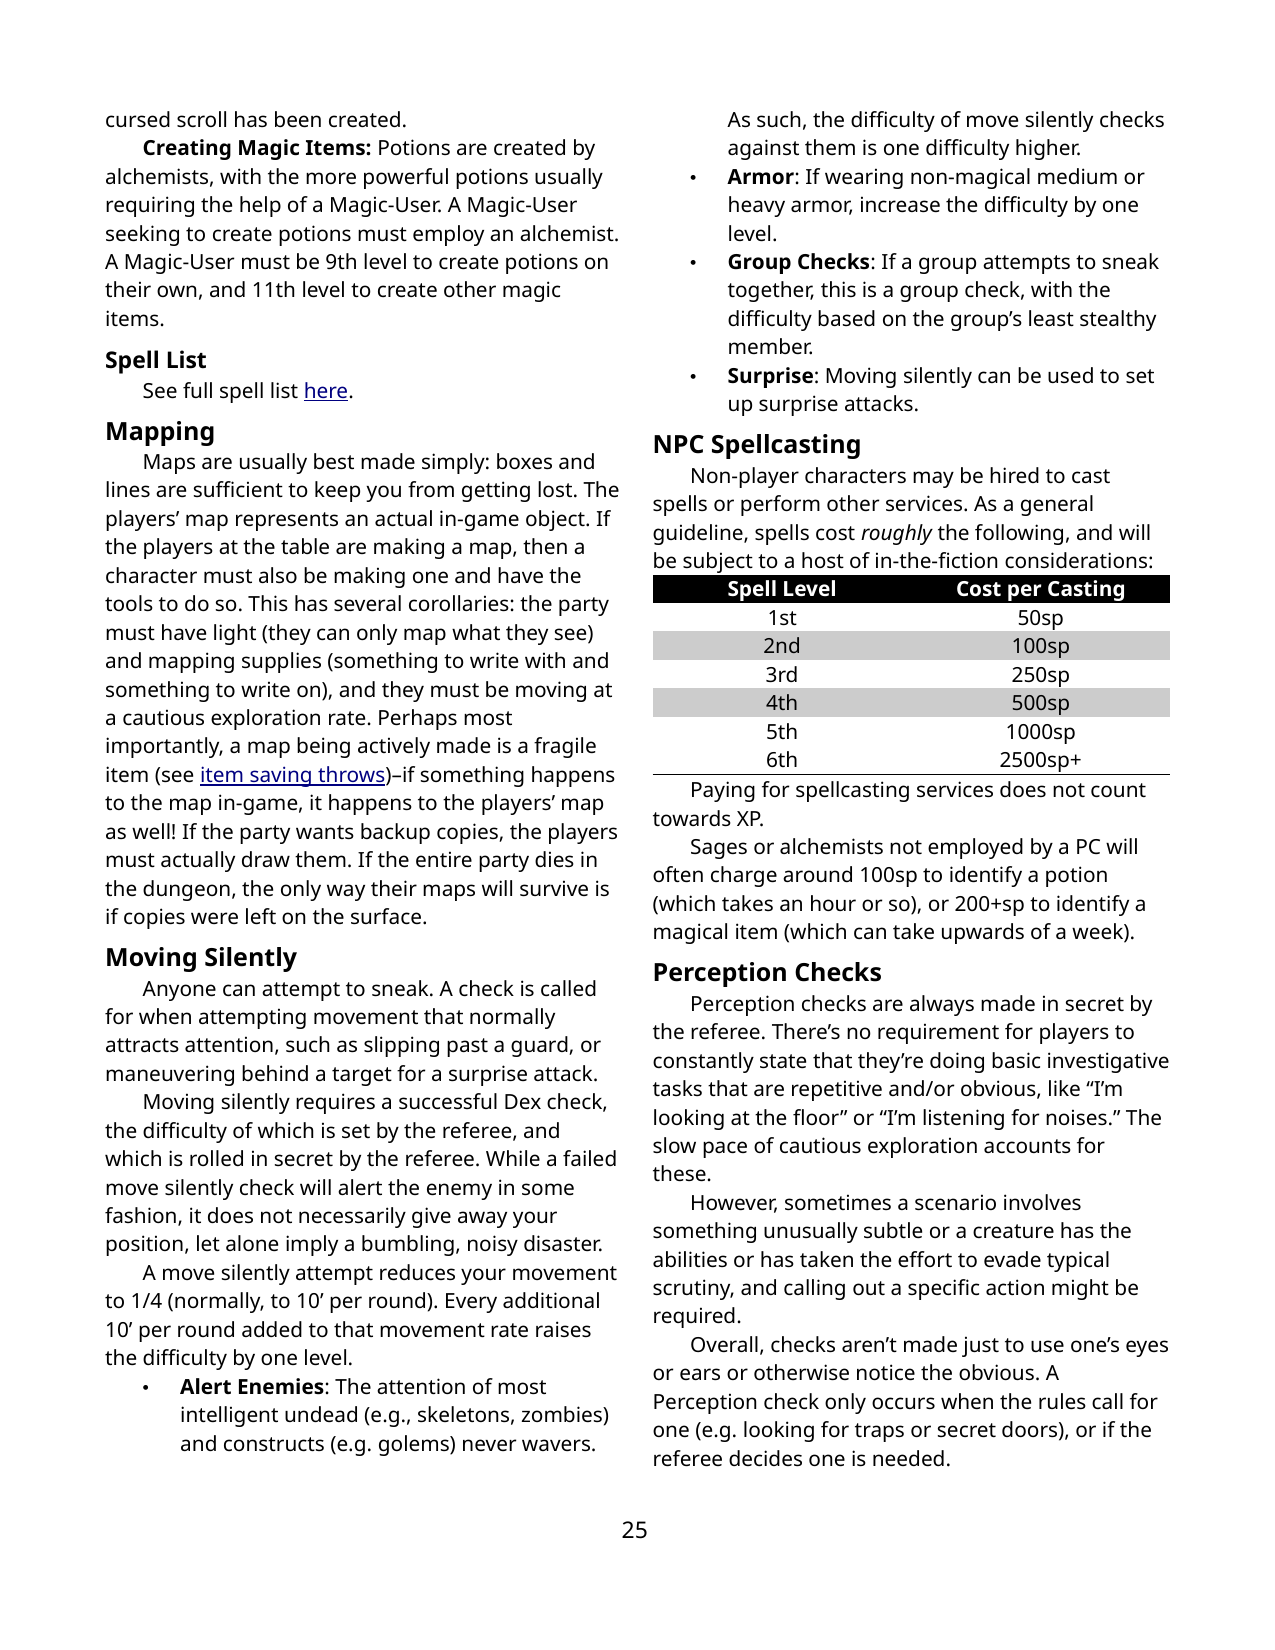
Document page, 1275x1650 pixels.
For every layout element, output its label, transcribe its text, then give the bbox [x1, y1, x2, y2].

text Sages or alchemists not employed by a PC will often charge around 100sp to identify a potion (which takes an hour or so), or 200+sp to identify a magical item (which can take upwards of a week). [652, 832, 1170, 946]
table_cell 50sp [911, 603, 1170, 631]
table_cell 6th [653, 745, 911, 774]
text Moving silently requires a successful Dex check, the difficulty of which is set by the referee, and which is rolled in secret by the referee. While a failed move silently check will alert the enemy in some fashion, it does not necessarily give away your position, let alone imply a bumbling, noisy disaster. [105, 1087, 622, 1258]
text Creating Magic Items: Potions are created by alchemists, with the more powerful potions usually requiring the help of a Magic-User. A Magic-User seeking to create potions must employ an alchemist. A Magic-User must be 9th level to create potions on their own, and 11th level to create other magic items. [105, 133, 622, 332]
list Group Checks: If a group attempts to sneak together, this is a group check, with the difficulty based on the group’s least stealthy member. [690, 247, 1170, 361]
table_cell 500sp [911, 688, 1170, 717]
subtitle Moving Silently [105, 939, 622, 974]
subtitle Mapping [105, 413, 622, 447]
text Non-player characters may be hired to cast spells or perform other services. As a general guideline, spells cost roughly the following, and will be subject to a host of in-the-fiction considerations: [652, 461, 1170, 574]
list Alert Enemies: The attention of most intelligent undead (e.g., skeletons, zombies) and constructs (e.g. golems) never wavers. [142, 1372, 622, 1457]
text Overall, checks aren’t made just to use one’s eyes or ears or otherwise notice the obvious. A Perception check only occurs when the rules call for one (e.g. looking for traps or secret doors), or if the referee decides one is needed. [652, 1330, 1170, 1472]
text Anyone can attempt to sneak. A check is called for when attempting movement that normally attracts attention, such as slipping past a guard, or maneuvering behind a target for a surprise attack. [105, 974, 622, 1087]
table_cell 4th [653, 688, 911, 717]
table_header Spell Level [653, 575, 911, 603]
subtitle Spell List [105, 344, 622, 376]
text A move silently attempt reduces your movement to 1/4 (normally, to 10’ per round). Every additional 10’ per round added to that movement rate raises the difficulty by one level. [105, 1258, 622, 1372]
list As such, the difficulty of move silently checks against them is one difficulty higher. [690, 105, 1170, 162]
table_cell 2nd [653, 631, 911, 660]
table_cell 1st [653, 603, 911, 631]
text cursed scroll has been created. [105, 105, 622, 133]
text However, sometimes a scenario involves something unusually subtle or a creature has the abilities or has taken the effort to evade typical scrutiny, and calling out a specific action might be required. [652, 1188, 1170, 1330]
text Perception checks are always made in secret by the referee. There’s no requirement for players to constantly state that they’re doing basic investigative tasks that are repetitive and/or obvious, like “I’m looking at the floor” or “I’m listening for noises.” The slow pace of cautious exploration accounts for these. [652, 989, 1170, 1188]
text See full spell list here. [105, 376, 622, 404]
table_cell 100sp [911, 631, 1170, 660]
table_header Cost per Casting [911, 575, 1170, 603]
table_cell 1000sp [911, 717, 1170, 745]
table_cell 250sp [911, 660, 1170, 688]
table_cell 3rd [653, 660, 911, 688]
text Paying for spellcasting services does not count towards XP. [652, 775, 1170, 832]
text Maps are usually best made simply: boxes and lines are sufficient to keep you from getting lost. The players’ map represents an actual in-game object. If the players at the table are making a map, then a character must also be making one and have the tools to do so. This has several corollaries: the party must have light (they can only map what they see) and mapping supplies (something to write with and something to write on), and they must be moving at a cautious exploration rate. Perhaps most importantly, a map being actively made is a fragile item (see item saving throws)–if something happens to the map in-game, it happens to the players’ map as well! If the party wants backup copies, the players must actually draw them. If the entire party dies in the dungeon, the only way their maps will survive is if copies were left on the surface. [105, 447, 622, 931]
subtitle Perception Checks [652, 955, 1170, 989]
subtitle NPC Spellcasting [652, 427, 1170, 461]
list Armor: If wearing non-magical medium or heavy armor, increase the difficulty by one level. [690, 162, 1170, 247]
table_cell 5th [653, 717, 911, 745]
table_cell 2500sp+ [911, 745, 1170, 774]
list Surprise: Moving silently can be used to set up surprise attacks. [690, 361, 1170, 418]
